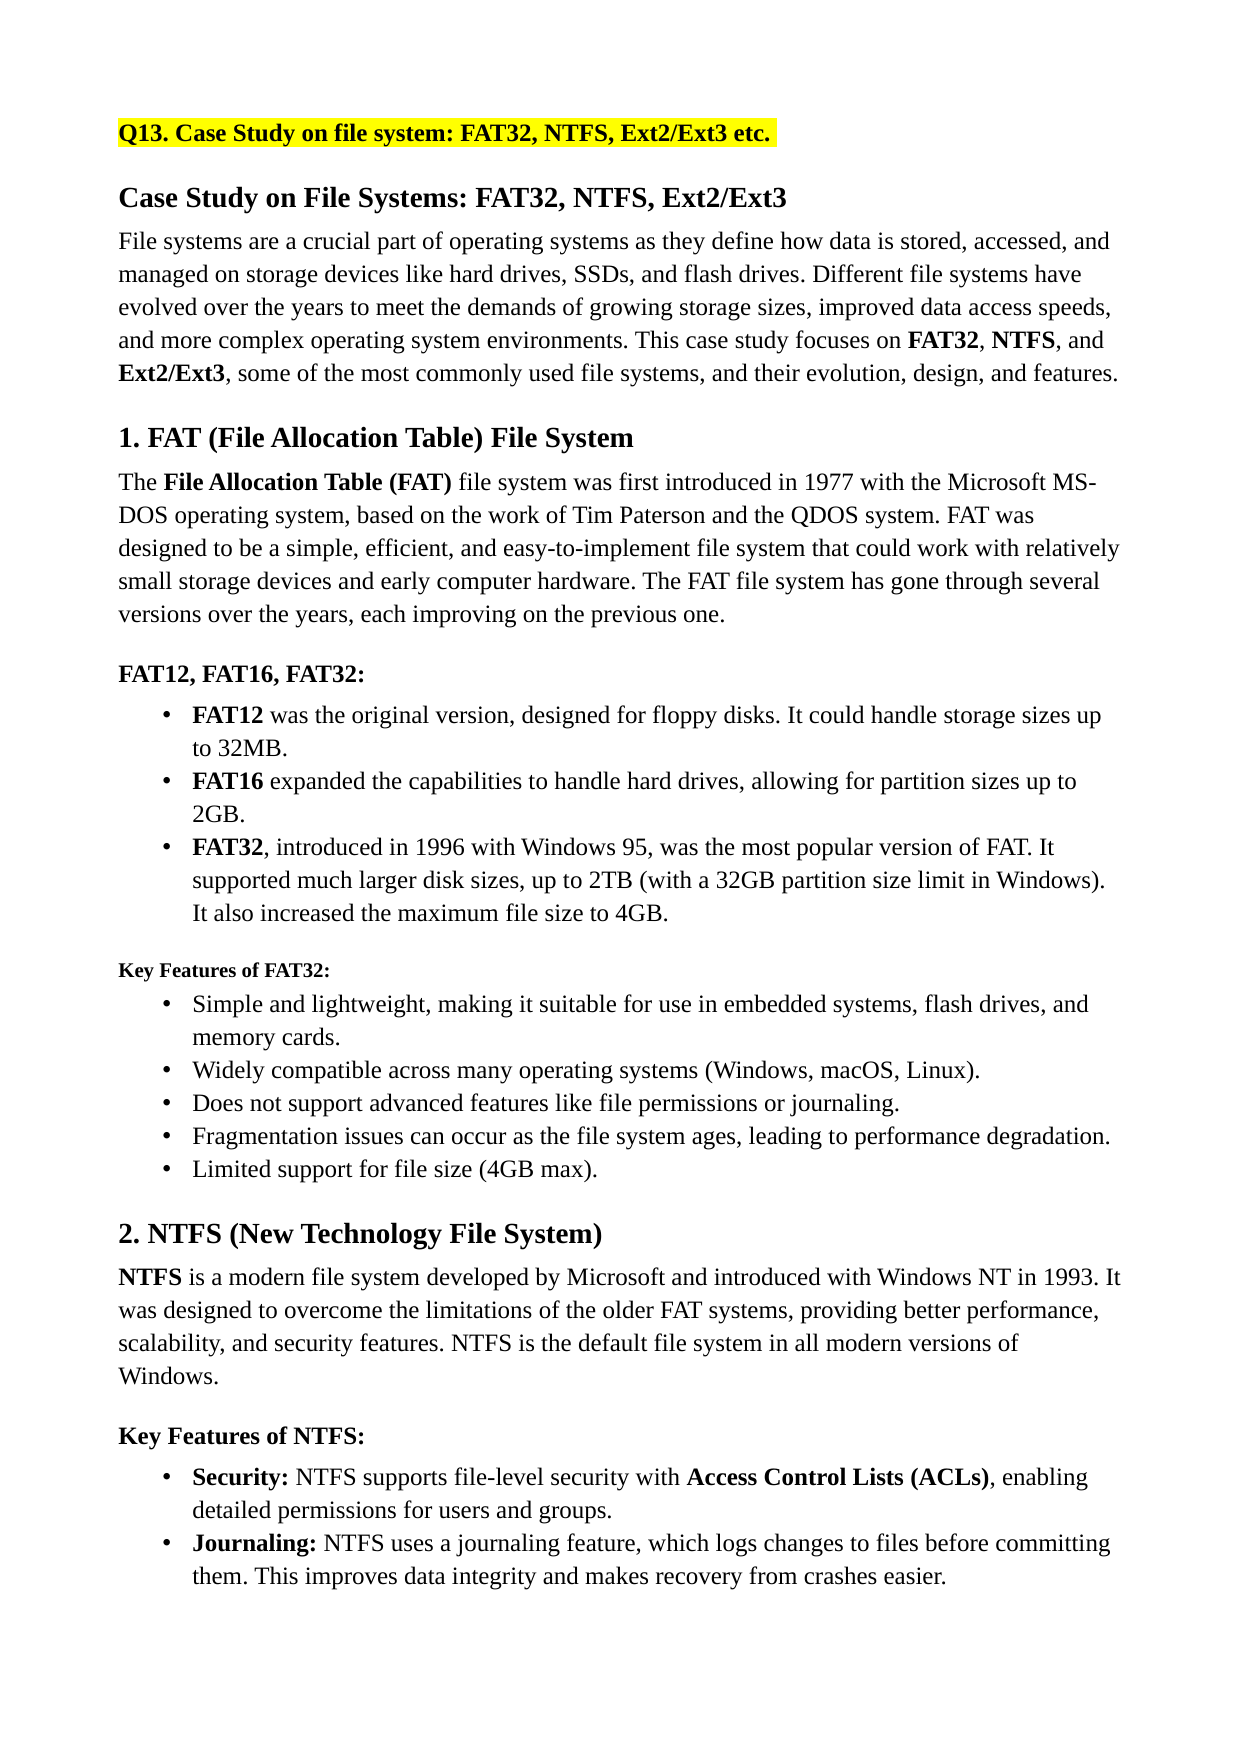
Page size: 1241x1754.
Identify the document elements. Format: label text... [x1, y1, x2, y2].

text NTFS is a modern file system developed by Microsoft and introduced with Windows NT in 1993. It was designed to overcome the limitations of the older FAT systems, providing better performance, scalability, and security features. NTFS is the default file system in all modern versions of Windows. [118, 1262, 1122, 1390]
list Security: NTFS supports file-level security with Access Control Lists (ACLs), enabling detailed permissions for users and groups. [162, 1462, 1122, 1524]
text Q13. Case Study on file system: FAT32, NTFS, Ext2/Ext3 etc. [118, 118, 1122, 147]
list FAT12 was the original version, designed for floppy disks. It could handle storage sizes up to 32MB. [162, 700, 1122, 762]
list Simple and lightweight, making it suitable for use in embedded systems, flash drives, and memory cards. [162, 989, 1122, 1050]
list Widely compatible across many operating systems (Windows, macOS, Linux). [162, 1055, 1122, 1083]
subtitle Key Features of FAT32: [118, 958, 1122, 982]
list Fragmentation issues can occur as the file system ages, leading to performance degradation. [162, 1121, 1122, 1149]
subtitle 1. FAT (File Allocation Table) File System [118, 421, 1122, 454]
text The File Allocation Table (FAT) file system was first introduced in 1977 with the Microsoft MS-DOS operating system, based on the work of Tim Paterson and the QDOS system. FAT was designed to be a simple, efficient, and easy-to-implement file system that could work with relatively small storage devices and early computer hardware. The FAT file system has gone through several versions over the years, each improving on the previous one. [118, 467, 1122, 627]
list Does not support advanced features like file permissions or journaling. [162, 1088, 1122, 1116]
subtitle Case Study on File Systems: FAT32, NTFS, Ext2/Ext3 [118, 180, 1122, 214]
subtitle 2. NTFS (New Technology File System) [118, 1216, 1122, 1249]
list FAT16 expanded the capabilities to handle hard drives, allowing for partition sizes up to 2GB. [162, 766, 1122, 828]
subtitle FAT12, FAT16, FAT32: [118, 659, 1122, 688]
subtitle Key Features of NTFS: [118, 1421, 1122, 1450]
text File systems are a crucial part of operating systems as they define how data is stored, accessed, and managed on storage devices like hard drives, SSDs, and flash drives. Different file systems have evolved over the years to meet the demands of growing storage sizes, improved data access speeds, and more complex operating system environments. This case study focuses on FAT32, NTFS, and Ext2/Ext3, some of the most commonly used file systems, and their evolution, design, and features. [118, 226, 1122, 387]
list Journaling: NTFS uses a journaling feature, which logs changes to files before committing them. This improves data integrity and makes recovery from crashes easier. [162, 1528, 1122, 1590]
list Limited support for file size (4GB max). [162, 1154, 1122, 1182]
list FAT32, introduced in 1996 with Windows 95, was the most popular version of FAT. It supported much larger disk sizes, up to 2TB (with a 32GB partition size limit in Windows). It also increased the maximum file size to 4GB. [162, 832, 1122, 927]
